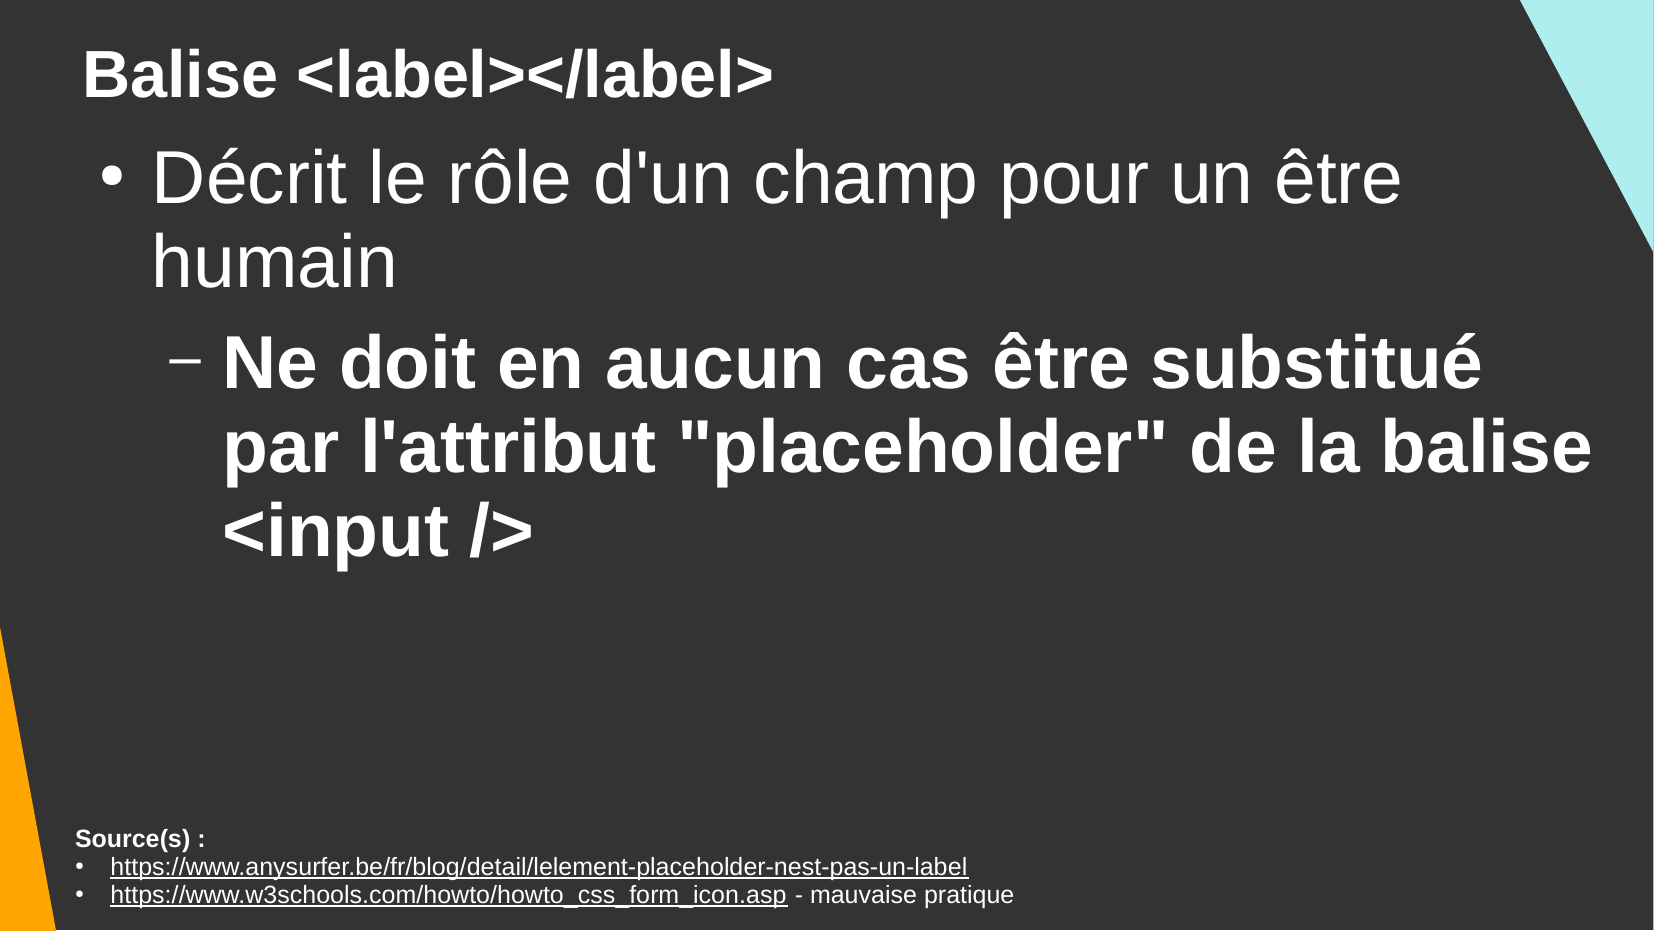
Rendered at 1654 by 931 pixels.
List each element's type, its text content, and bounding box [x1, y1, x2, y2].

title Balise <label></label> [82, 37, 1571, 114]
list Décrit le rôle d'un champ pour un être humain Ne doit en aucun cas être substitué par l'attribut "placeholder" de la balise <input /> [80, 135, 1605, 591]
text_box Source(s) : https://www.anysurfer.be/fr/blog/detail/lelement-placeholder-nest-pas-un-label https://www.w3schools.com/howto/howto_css_form_icon.asp - mauvaise pratique [60, 817, 1546, 922]
text_box [0, 626, 57, 931]
text_box [1519, 0, 1654, 254]
